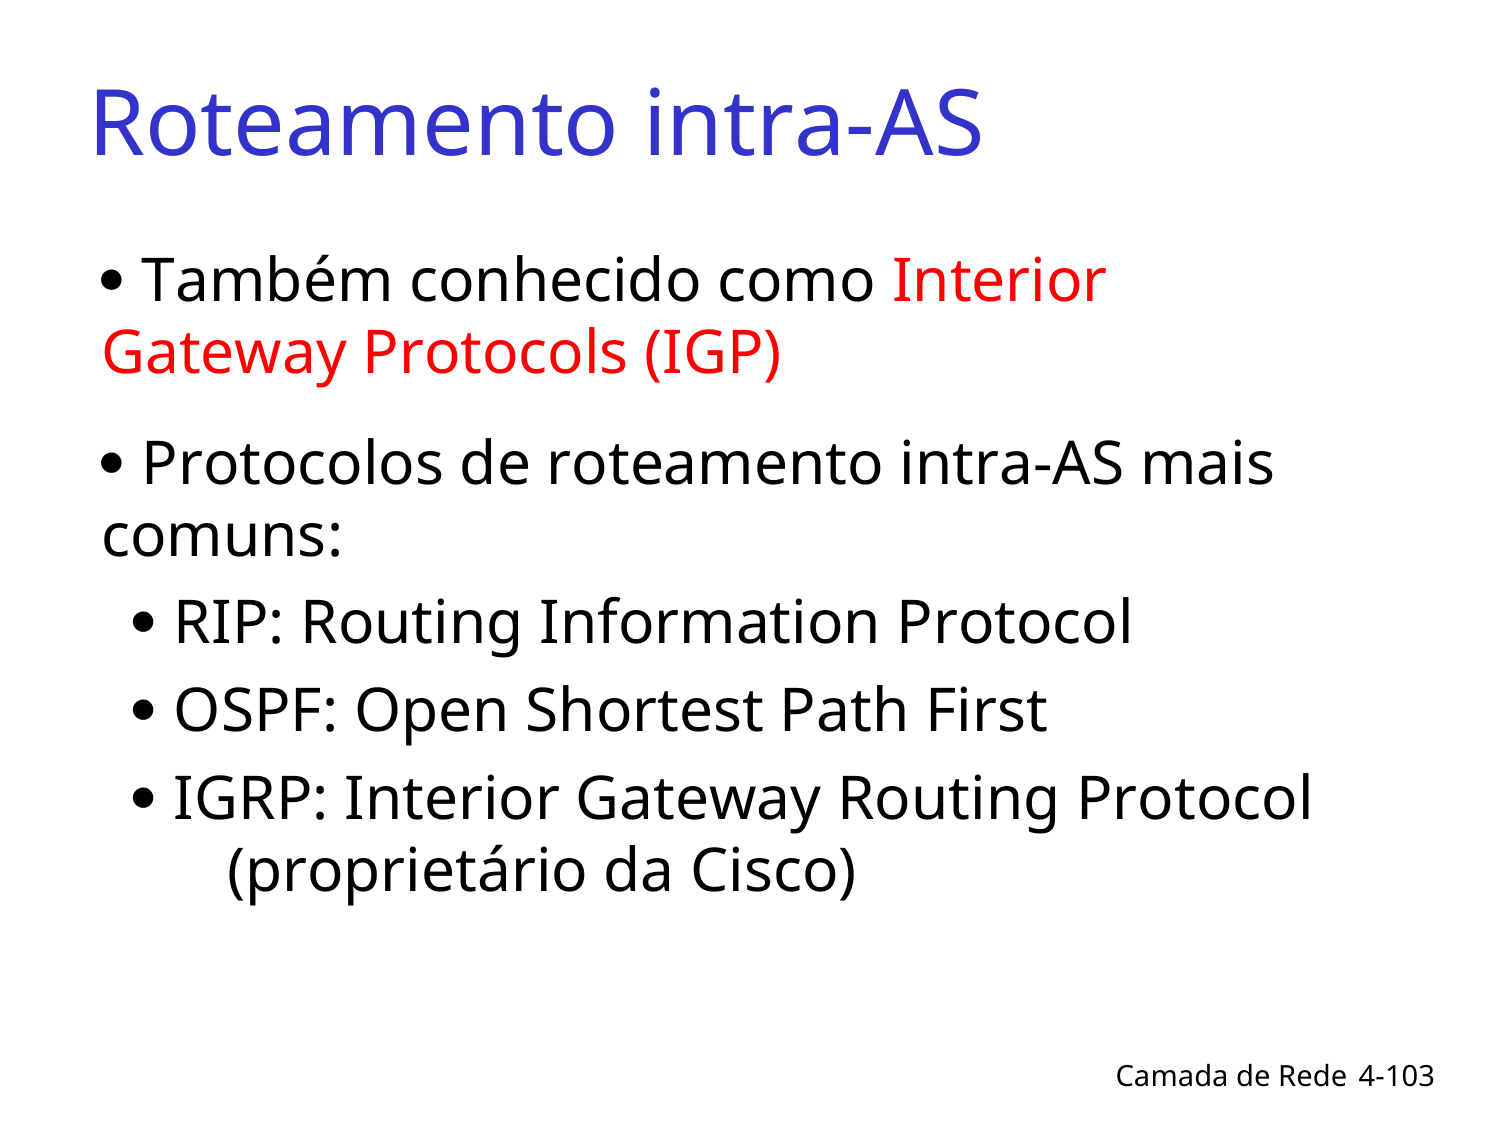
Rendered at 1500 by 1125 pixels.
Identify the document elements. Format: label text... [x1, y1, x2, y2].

text_box Camada de Rede [887, 1050, 1339, 1125]
text_box 4-<número> [1339, 1050, 1451, 1125]
text_box Roteamento intra-AS [73, 56, 1458, 182]
text_box  Também conhecido como Interior Gateway Protocols (IGP)  Protocolos de roteamento intra-AS mais comuns:  RIP: Routing Information Protocol  OSPF: Open Shortest Path First  IGRP: Interior Gateway Routing Protocol (proprietário da Cisco) [86, 233, 1348, 991]
